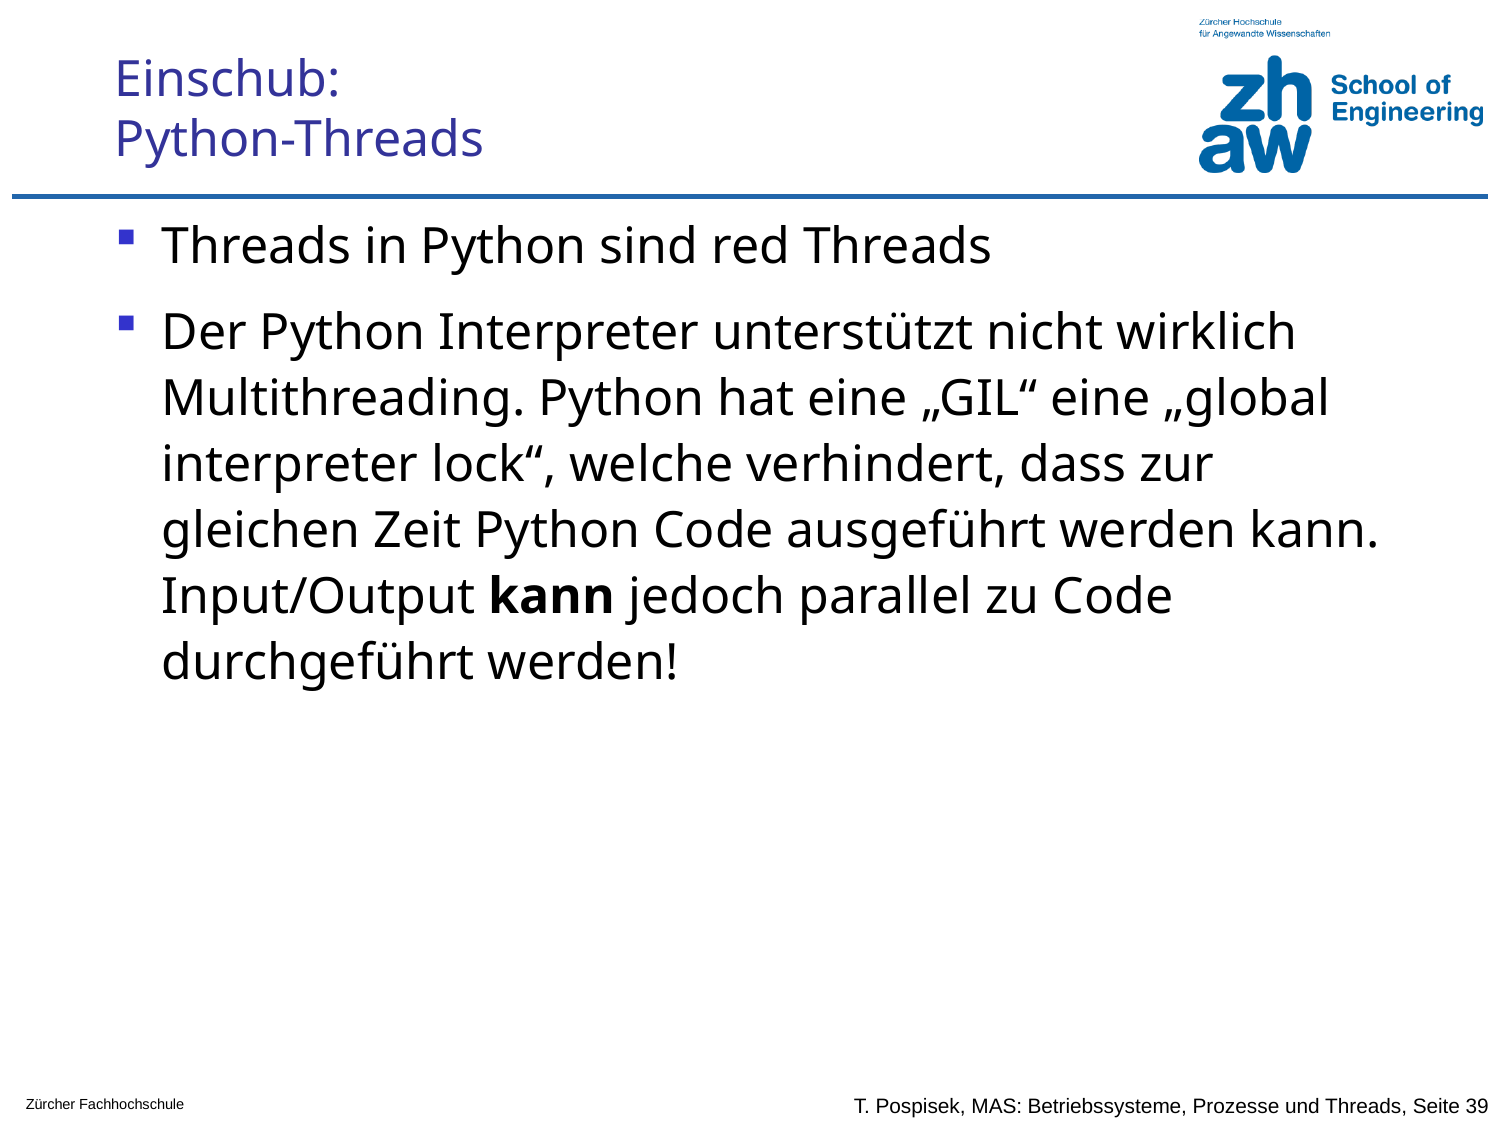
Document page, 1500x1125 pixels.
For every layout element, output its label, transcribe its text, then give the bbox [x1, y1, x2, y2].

picture [1199, 19, 1483, 173]
text_box Threads in Python sind red Threads Der Python Interpreter unterstützt nicht wirklich Multithreading. Python hat eine „GIL“ eine „global interpreter lock“, welche verhindert, dass zur gleichen Zeit Python Code ausgeführt werden kann. Input/Output kann jedoch parallel zu Code durchgeführt werden! [99, 199, 1413, 697]
title Einschub: Python-Threads [99, 50, 1379, 163]
